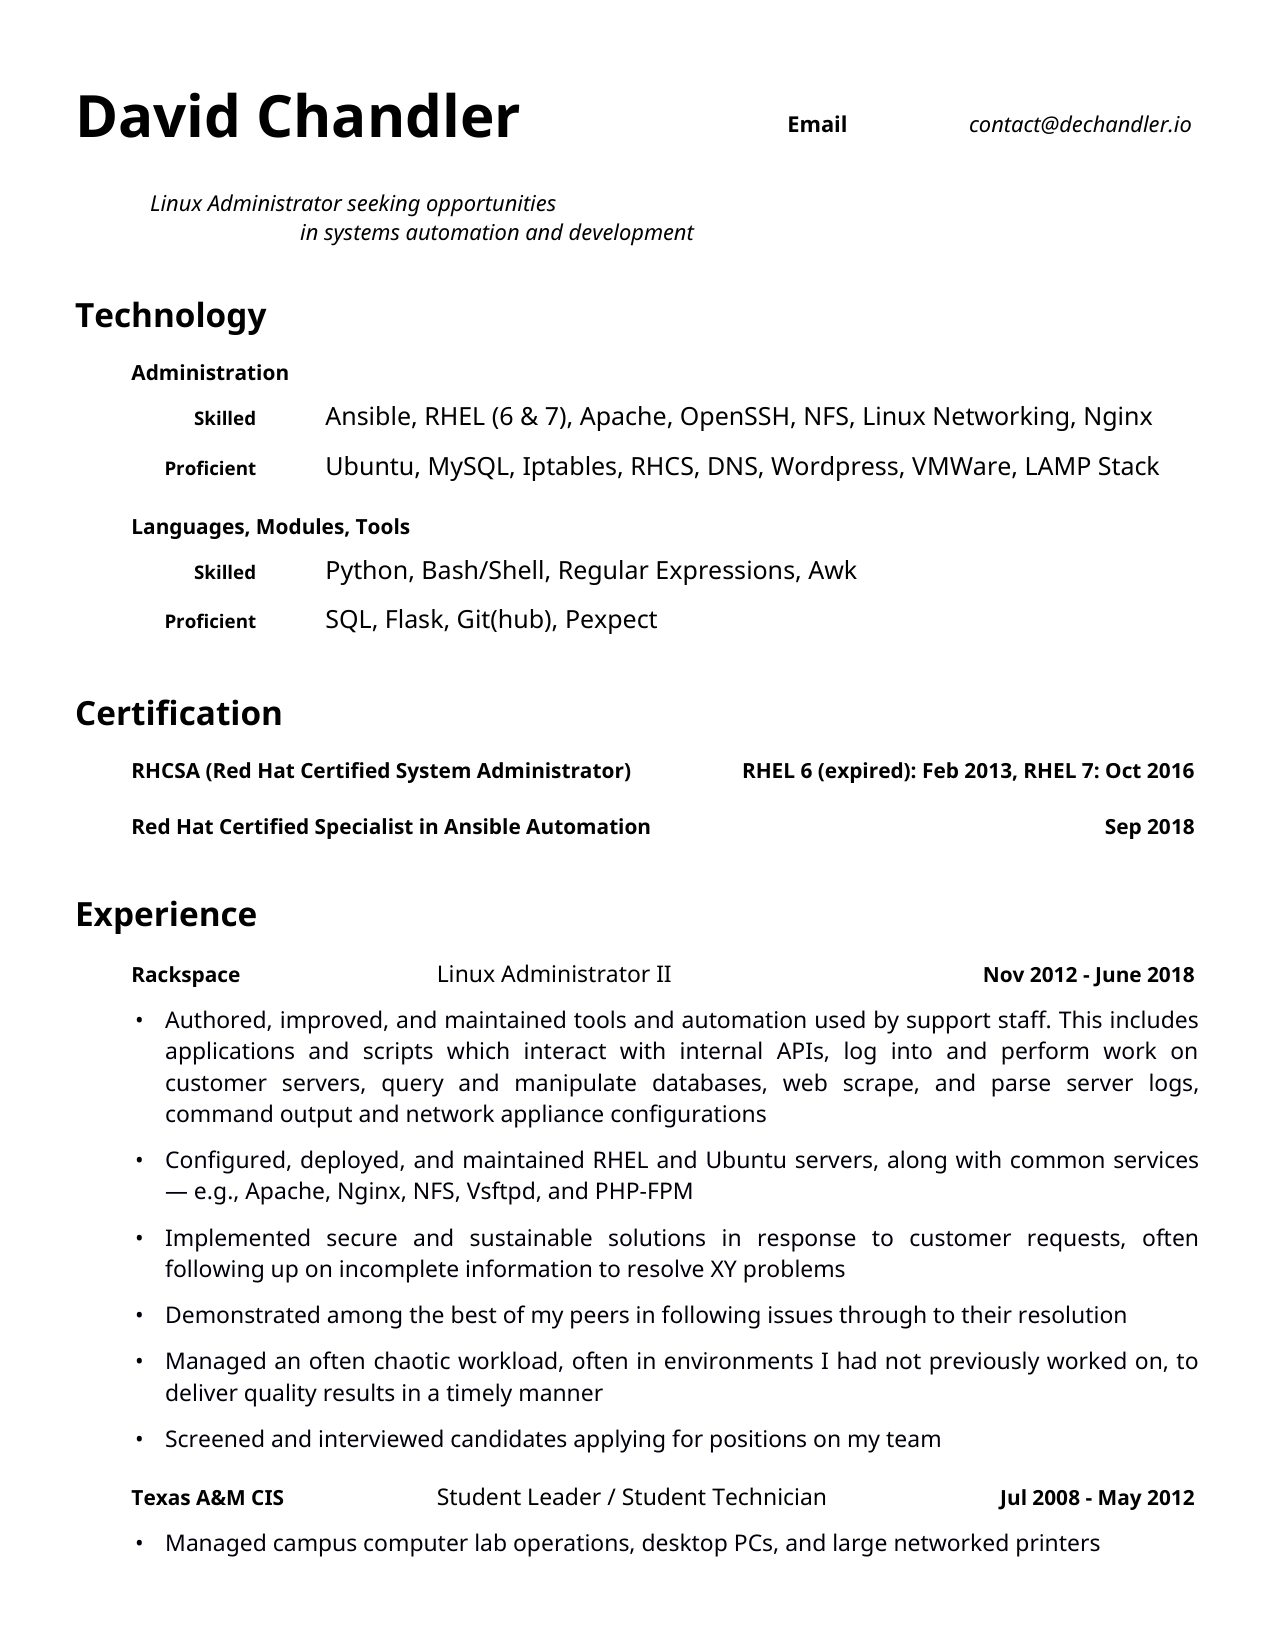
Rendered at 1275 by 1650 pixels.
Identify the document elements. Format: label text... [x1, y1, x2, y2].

text Languages, Modules, Tools [131, 512, 1200, 541]
text Proficient SQL, Flask, Git(hub), Pexpect [75, 602, 1200, 636]
list Managed an often chaotic workload, often in environments I had not previously worked on, to deliver quality results in a timely manner [135, 1345, 1200, 1408]
text Administration [131, 358, 1200, 387]
text Proficient Ubuntu, MySQL, Iptables, RHCS, DNS, Wordpress, VMWare, LAMP Stack [75, 448, 1200, 482]
text RHCSA (Red Hat Certified System Administrator) RHEL 6 (expired): Feb 2013, RHEL 7: Oct 2016 [131, 756, 1200, 785]
text David Chandler [75, 75, 750, 154]
table_cell Email [750, 104, 853, 145]
text Red Hat Certified Specialist in Ansible Automation Sep 2018 [131, 812, 1200, 840]
text Linux Administrator seeking opportunities in systems automation and development [150, 187, 750, 247]
list Managed campus computer lab operations, desktop PCs, and large networked printers [135, 1527, 1200, 1558]
list Configured, deployed, and maintained RHEL and Ubuntu servers, along with common services — e.g., Apache, Nginx, NFS, Vsftpd, and PHP-FPM [135, 1144, 1200, 1206]
list Demonstrated among the best of my peers in following issues through to their resolution [135, 1299, 1200, 1330]
text Skilled Python, Bash/Shell, Regular Expressions, Awk [75, 553, 1200, 587]
text Certification [75, 690, 1200, 735]
text Skilled Ansible, RHEL (6 & 7), Apache, OpenSSH, NFS, Linux Networking, Nginx [75, 399, 1200, 433]
list Implemented secure and sustainable solutions in response to customer requests, often following up on incomplete information to resolve XY problems [135, 1221, 1200, 1284]
text Texas A&M CIS Student Leader / Student Technician Jul 2008 - May 2012 [131, 1481, 1200, 1512]
list Authored, improved, and maintained tools and automation used by support staff. This includes applications and scripts which interact with internal APIs, log into and perform work on customer servers, query and manipulate databases, web scrape, and parse server logs, command output and network appliance configurations [135, 1004, 1200, 1129]
text Rackspace Linux Administrator II Nov 2012 - June 2018 [131, 958, 1200, 989]
text Experience [75, 891, 1200, 937]
text Technology [75, 292, 1200, 337]
list Screened and interviewed candidates applying for positions on my team [135, 1423, 1200, 1454]
table_cell contact@dechandler.io [853, 104, 1200, 145]
